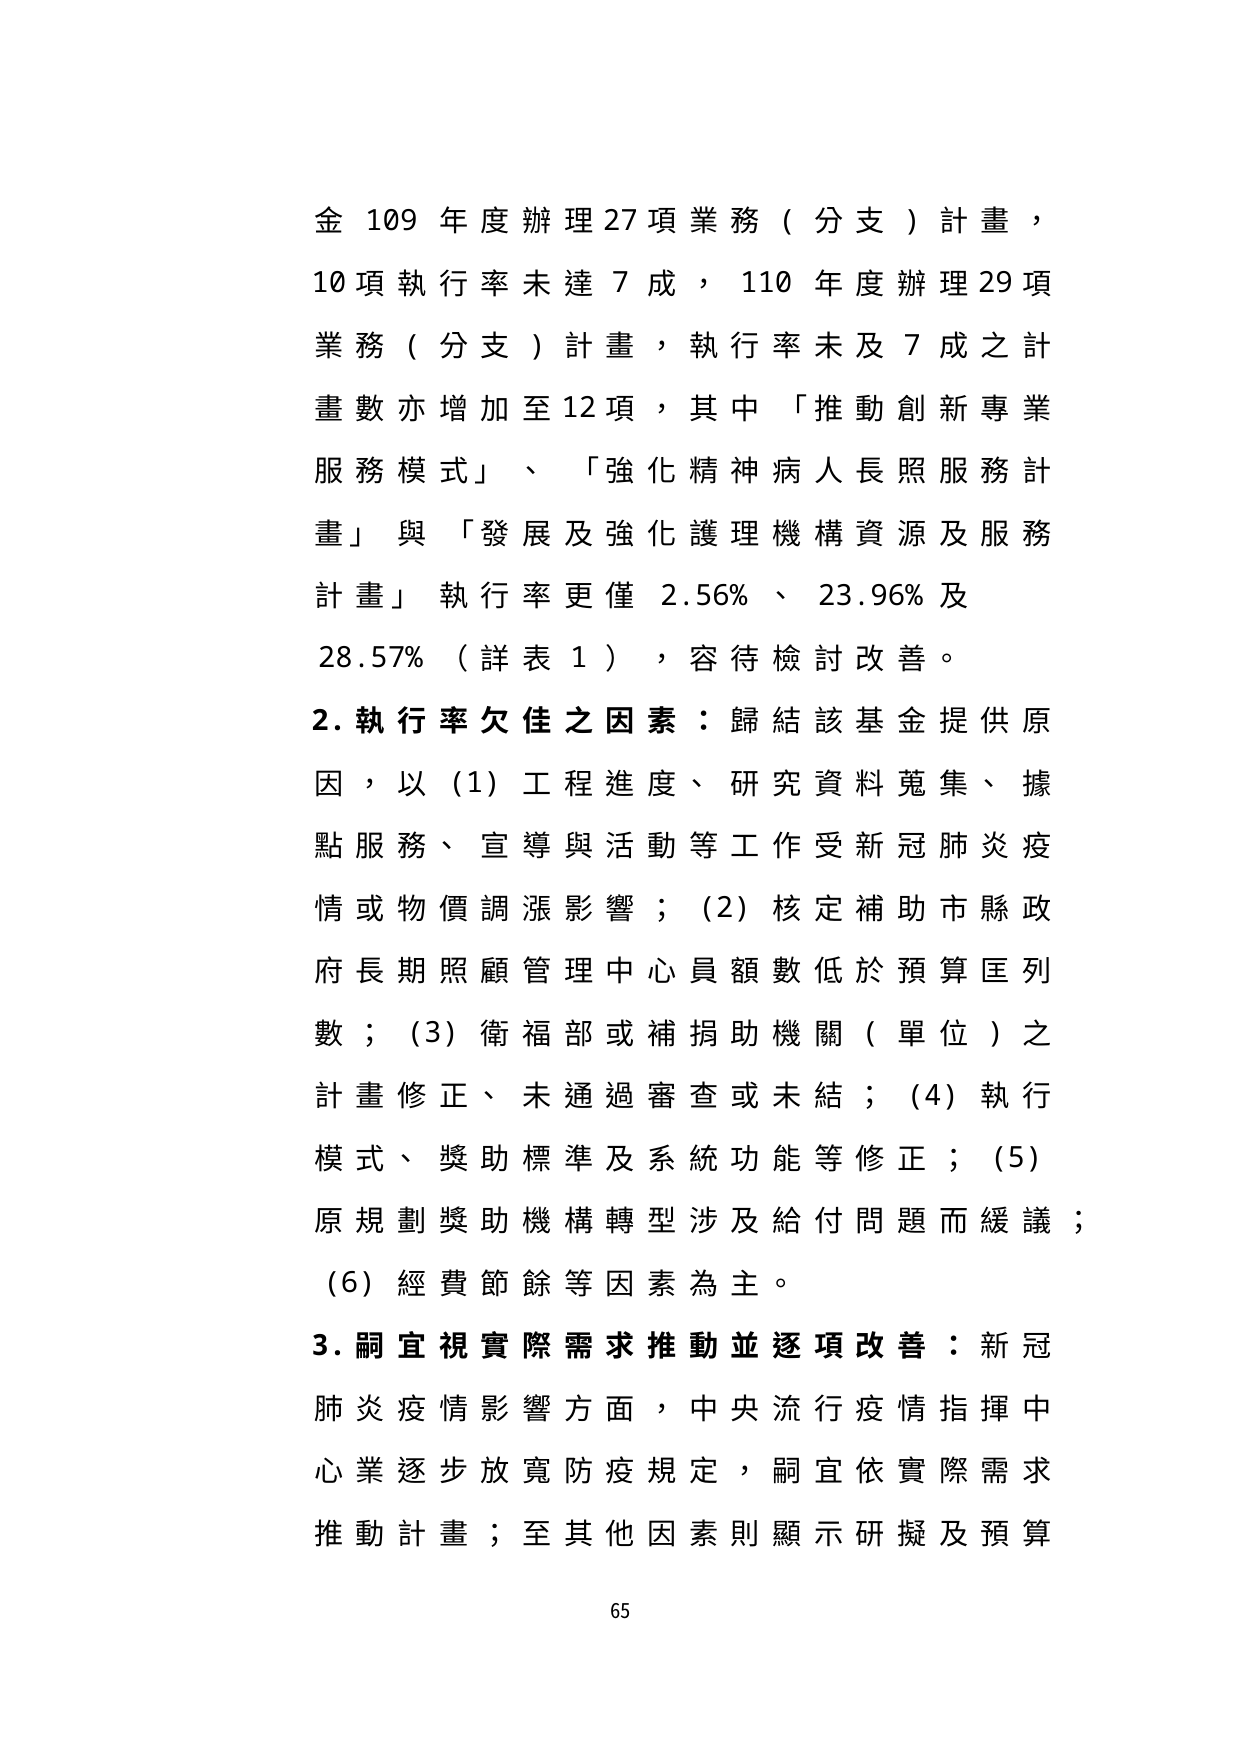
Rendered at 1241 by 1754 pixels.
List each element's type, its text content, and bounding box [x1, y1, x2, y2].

text 2.執行率欠佳之因素：歸結該基金提供原因，以(1)工程進度、研究資料蒐集、據點服務、宣導與活動等工作受新冠肺炎疫情或物價調漲影響；(2)核定補助市縣政府長期照顧管理中心員額數低於預算匡列數；(3)衛福部或補捐助機關(單位)之計畫修正、未通過審查或未結；(4)執行模式、獎助標準及系統功能等修正；(5)原規劃獎助機構轉型涉及給付問題而緩議；(6)經費節餘等因素為主。 [271, 677, 1058, 1302]
text 3.嗣宜視實際需求推動並逐項改善：新冠肺炎疫情影響方面，中央流行疫情指揮中心業逐步放寬防疫規定，嗣宜依實際需求推動計畫；至其他因素則顯示研擬及預算 [271, 1302, 1058, 1552]
text 金109年度辦理27項業務(分支)計畫，10項執行率未達7成，110年度辦理29項業務(分支)計畫，執行率未及7成之計畫數亦增加至12項，其中「推動創新專業服務模式」、「強化精神病人長照服務計畫」與「發展及強化護理機構資源及服務計畫」執行率更僅2.56%、23.96%及28.57%（詳表1），容待檢討改善。 [271, 177, 1058, 677]
